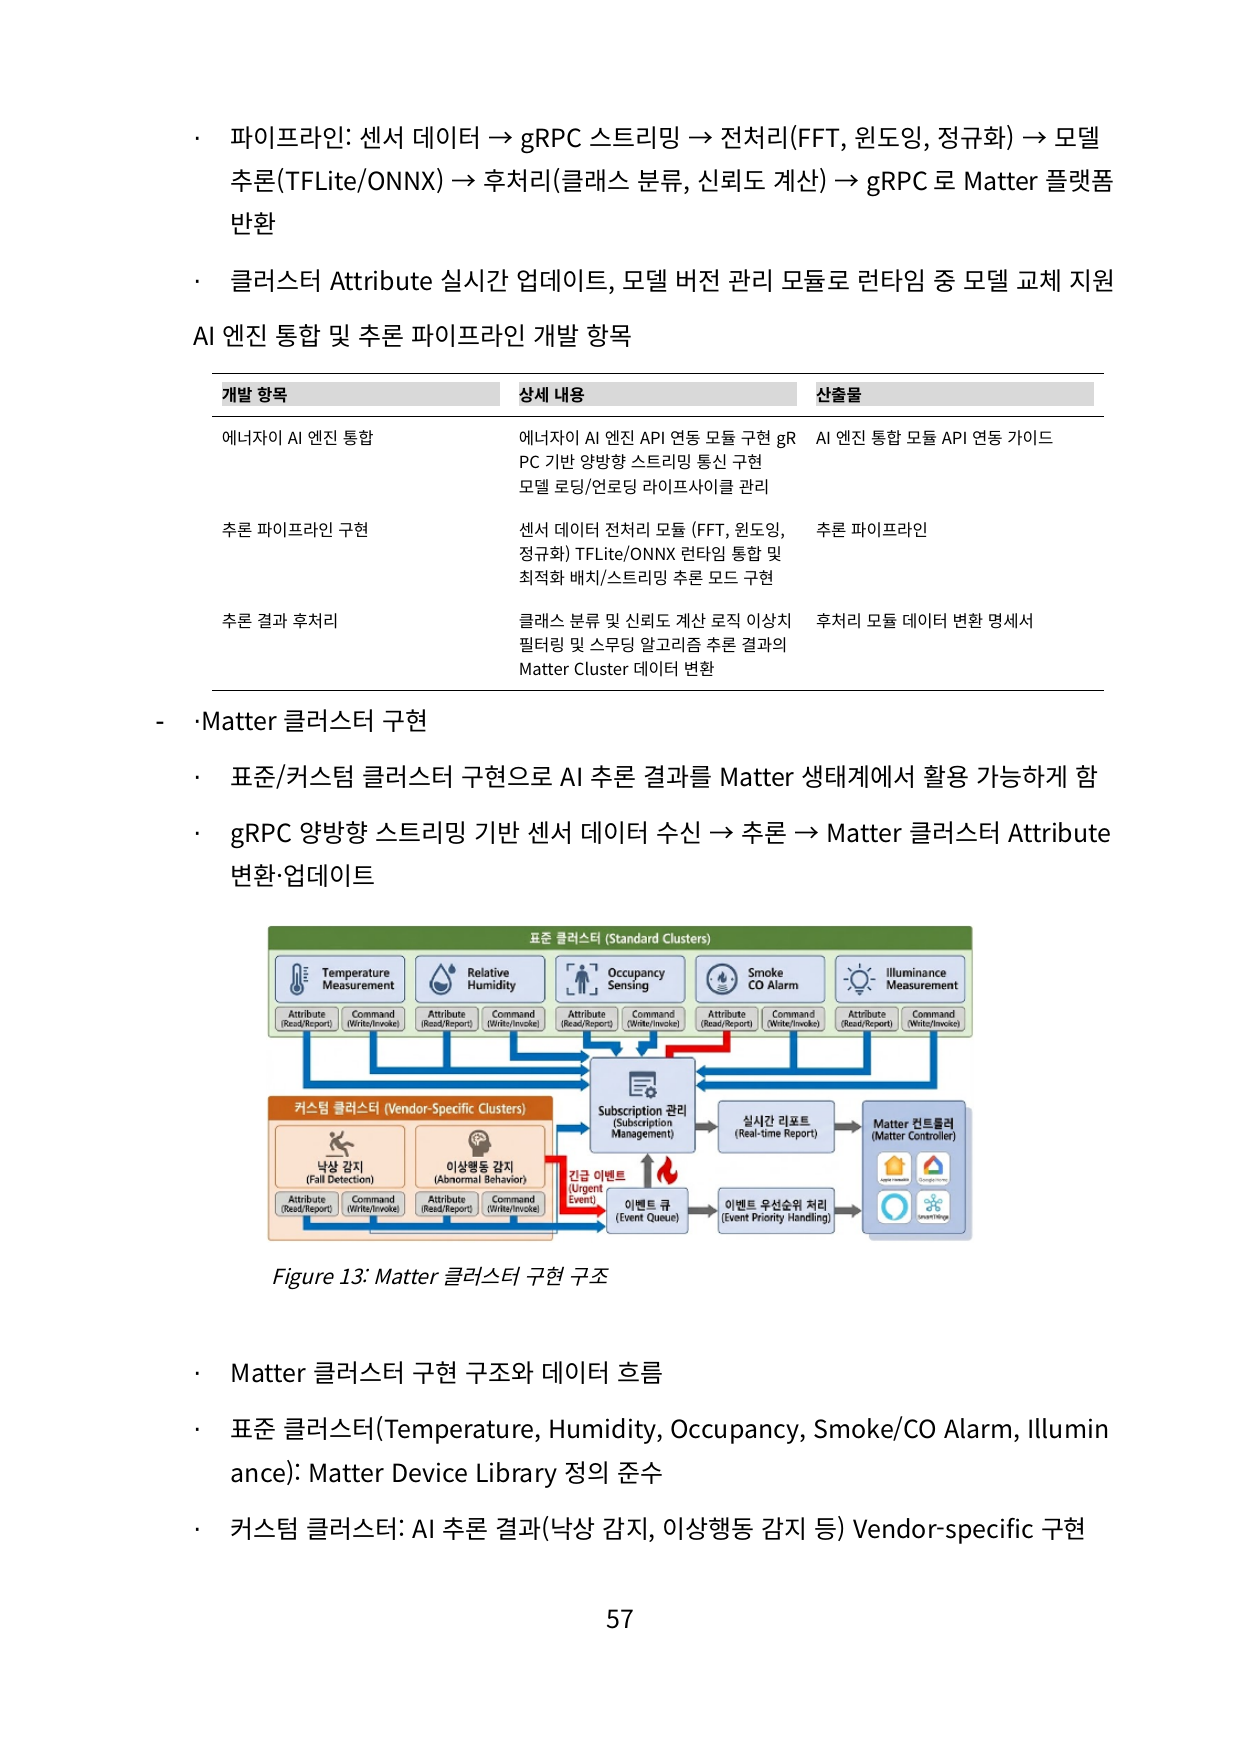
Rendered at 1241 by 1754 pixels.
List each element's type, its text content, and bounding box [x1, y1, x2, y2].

table_cell 센서 데이터 전처리 모듈 (FFT, 윈도잉, 정규화) TFLite/ONNX 런타임 통합 및 최적화 배치/스트리밍 추론 모드 구현 [509, 507, 806, 598]
table_cell AI 엔진 통합 모듈 API 연동 가이드 [806, 417, 1103, 507]
list Matter 클러스터 구현 구조와 데이터 흐름 [193, 1354, 1122, 1390]
table_header 산출물 [806, 374, 1103, 416]
list Figure 22: Matter 클러스터 구현 구조 [266, 1243, 974, 1291]
table_header 개발 항목 [212, 374, 509, 416]
table_cell 클래스 분류 및 신뢰도 계산 로직 이상치 필터링 및 스무딩 알고리즘 추론 결과의 Matter Cluster 데이터 변환 [509, 599, 806, 690]
table_cell 추론 파이프라인 [806, 507, 1103, 598]
list ⋅Matter 클러스터 구현 [156, 702, 1122, 738]
list 표준/커스텀 클러스터 구현으로 AI 추론 결과를 Matter 생태계에서 활용 가능하게 함 [193, 757, 1122, 794]
list 커스텀 클러스터: AI 추론 결과(낙상 감지, 이상행동 감지 등) Vendor-specific 구현 [193, 1509, 1122, 1545]
list AI 엔진 통합 및 추론 파이프라인 개발 항목 [156, 317, 1122, 353]
table_cell 에너자이 AI 엔진 API 연동 모듈 구현 gRPC 기반 양방향 스트리밍 통신 구현 모델 로딩/언로딩 라이프사이클 관리 [509, 417, 806, 507]
list 표준 클러스터(Temperature, Humidity, Occupancy, Smoke/CO Alarm, Illuminance): Matter Device Library 정의 준수 [193, 1410, 1122, 1489]
table_cell 후처리 모듈 데이터 변환 명세서 [806, 599, 1103, 690]
list 파이프라인: 센서 데이터 → gRPC 스트리밍 → 전처리(FFT, 윈도잉, 정규화) → 모델 추론(TFLite/ONNX) → 후처리(클래스 분류, 신뢰도 계산) → gRPC로 Matter 플랫폼 반환 [193, 118, 1122, 241]
table_cell 추론 파이프라인 구현 [212, 507, 509, 598]
table_header 상세 내용 [509, 374, 806, 416]
table_cell 에너자이 AI 엔진 통합 [212, 417, 509, 507]
table_cell 추론 결과 후처리 [212, 599, 509, 690]
list 클러스터 Attribute 실시간 업데이트, 모델 버전 관리 모듈로 런타임 중 모델 교체 지원 [193, 261, 1122, 297]
list gRPC 양방향 스트리밍 기반 센서 데이터 수신 → 추론 → Matter 클러스터 Attribute 변환·업데이트 [193, 813, 1122, 893]
